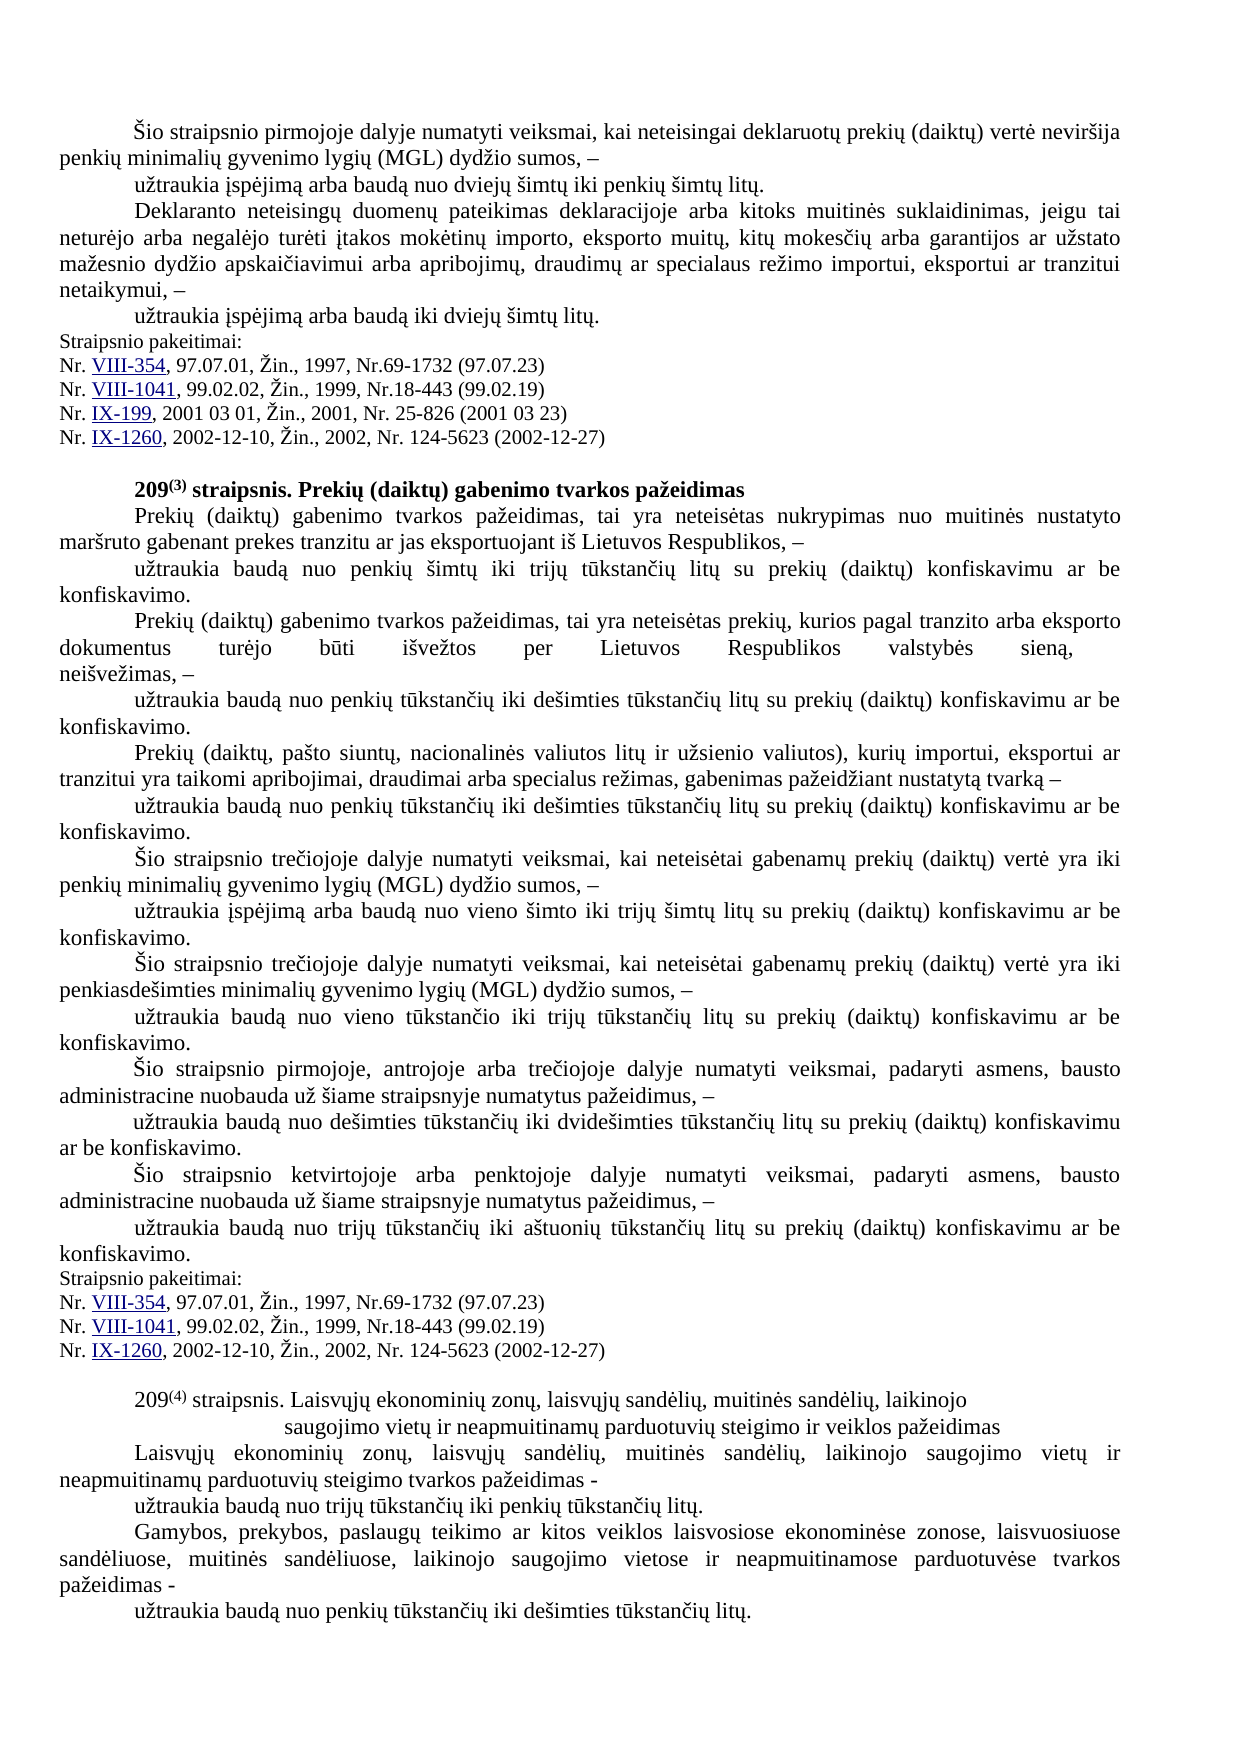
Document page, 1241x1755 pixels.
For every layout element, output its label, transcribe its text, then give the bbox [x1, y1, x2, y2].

text Šio straipsnio trečiojoje dalyje numatyti veiksmai, kai neteisėtai gabenamų prekių (daiktų) vertė yra iki penkiasdešimties minimalių gyvenimo lygių (MGL) dydžio sumos, – [59, 950, 1122, 1003]
text 209(3) straipsnis. Prekių (daiktų) gabenimo tvarkos pažeidimas [59, 476, 1122, 502]
text Nr. IX-1260, 2002-12-10, Žin., 2002, Nr. 124-5623 (2002-12-27) [59, 1338, 1122, 1362]
text Nr. IX-199, 2001 03 01, Žin., 2001, Nr. 25-826 (2001 03 23) [59, 401, 1122, 425]
text užtraukia baudą nuo penkių tūkstančių iki dešimties tūkstančių litų su prekių (daiktų) konfiskavimu ar be konfiskavimo. [59, 686, 1122, 739]
text užtraukia baudą nuo trijų tūkstančių iki aštuonių tūkstančių litų su prekių (daiktų) konfiskavimu ar be konfiskavimo. [59, 1213, 1122, 1266]
text užtraukia įspėjimą arba baudą nuo vieno šimto iki trijų šimtų litų su prekių (daiktų) konfiskavimu ar be konfiskavimo. [59, 897, 1122, 950]
text Gamybos, prekybos, paslaugų teikimo ar kitos veiklos laisvosiose ekonominėse zonose, laisvuosiuose sandėliuose, muitinės sandėliuose, laikinojo saugojimo vietose ir neapmuitinamose parduotuvėse tvarkos pažeidimas - [59, 1518, 1122, 1597]
text užtraukia baudą nuo vieno tūkstančio iki trijų tūkstančių litų su prekių (daiktų) konfiskavimu ar be konfiskavimo. [59, 1003, 1122, 1055]
text Šio straipsnio pirmojoje, antrojoje arba trečiojoje dalyje numatyti veiksmai, padaryti asmens, bausto administracine nuobauda už šiame straipsnyje numatytus pažeidimus, – [59, 1055, 1122, 1108]
text Prekių (daiktų) gabenimo tvarkos pažeidimas, tai yra neteisėtas nukrypimas nuo muitinės nustatyto maršruto gabenant prekes tranzitu ar jas eksportuojant iš Lietuvos Respublikos, – [59, 502, 1122, 555]
text užtraukia baudą nuo trijų tūkstančių iki penkių tūkstančių litų. [59, 1492, 1122, 1518]
text 209(4) straipsnis. Laisvųjų ekonominių zonų, laisvųjų sandėlių, muitinės sandėlių, laikinojo [134, 1387, 1122, 1413]
text Prekių (daiktų, pašto siuntų, nacionalinės valiutos litų ir užsienio valiutos), kurių importui, eksportui ar tranzitui yra taikomi apribojimai, draudimai arba specialus režimas, gabenimas pažeidžiant nustatytą tvarką – [59, 739, 1122, 792]
text užtraukia įspėjimą arba baudą iki dviejų šimtų litų. [59, 303, 1122, 329]
text Straipsnio pakeitimai: [59, 329, 1122, 353]
text Šio straipsnio trečiojoje dalyje numatyti veiksmai, kai neteisėtai gabenamų prekių (daiktų) vertė yra iki penkių minimalių gyvenimo lygių (MGL) dydžio sumos, – [59, 844, 1122, 897]
text Šio straipsnio pirmojoje dalyje numatyti veiksmai, kai neteisingai deklaruotų prekių (daiktų) vertė neviršija penkių minimalių gyvenimo lygių (MGL) dydžio sumos, – [59, 118, 1122, 171]
text Prekių (daiktų) gabenimo tvarkos pažeidimas, tai yra neteisėtas prekių, kurios pagal tranzito arba eksporto dokumentus turėjo būti išvežtos per Lietuvos Respublikos valstybės sieną, neišvežimas, – [59, 607, 1122, 686]
text užtraukia baudą nuo dešimties tūkstančių iki dvidešimties tūkstančių litų su prekių (daiktų) konfiskavimu ar be konfiskavimo. [59, 1108, 1122, 1161]
text Šio straipsnio ketvirtojoje arba penktojoje dalyje numatyti veiksmai, padaryti asmens, bausto administracine nuobauda už šiame straipsnyje numatytus pažeidimus, – [59, 1161, 1122, 1213]
text Nr. VIII-354, 97.07.01, Žin., 1997, Nr.69-1732 (97.07.23) [59, 353, 1122, 377]
text Nr. VIII-1041, 99.02.02, Žin., 1999, Nr.18-443 (99.02.19) [59, 377, 1122, 401]
text Nr. VIII-354, 97.07.01, Žin., 1997, Nr.69-1732 (97.07.23) [59, 1290, 1122, 1314]
text Deklaranto neteisingų duomenų pateikimas deklaracijoje arba kitoks muitinės suklaidinimas, jeigu tai neturėjo arba negalėjo turėti įtakos mokėtinų importo, eksporto muitų, kitų mokesčių arba garantijos ar užstato mažesnio dydžio apskaičiavimui arba apribojimų, draudimų ar specialaus režimo importui, eksportui ar tranzitui netaikymui, – [59, 197, 1122, 303]
text Straipsnio pakeitimai: [59, 1266, 1122, 1290]
text užtraukia baudą nuo penkių tūkstančių iki dešimties tūkstančių litų. [59, 1597, 1122, 1624]
text saugojimo vietų ir neapmuitinamų parduotuvių steigimo ir veiklos pažeidimas [284, 1413, 1122, 1439]
text Laisvųjų ekonominių zonų, laisvųjų sandėlių, muitinės sandėlių, laikinojo saugojimo vietų ir neapmuitinamų parduotuvių steigimo tvarkos pažeidimas - [59, 1439, 1122, 1492]
text užtraukia įspėjimą arba baudą nuo dviejų šimtų iki penkių šimtų litų. [59, 171, 1122, 197]
text Nr. IX-1260, 2002-12-10, Žin., 2002, Nr. 124-5623 (2002-12-27) [59, 425, 1122, 449]
text Nr. VIII-1041, 99.02.02, Žin., 1999, Nr.18-443 (99.02.19) [59, 1314, 1122, 1338]
text užtraukia baudą nuo penkių šimtų iki trijų tūkstančių litų su prekių (daiktų) konfiskavimu ar be konfiskavimo. [59, 555, 1122, 607]
text užtraukia baudą nuo penkių tūkstančių iki dešimties tūkstančių litų su prekių (daiktų) konfiskavimu ar be konfiskavimo. [59, 792, 1122, 844]
